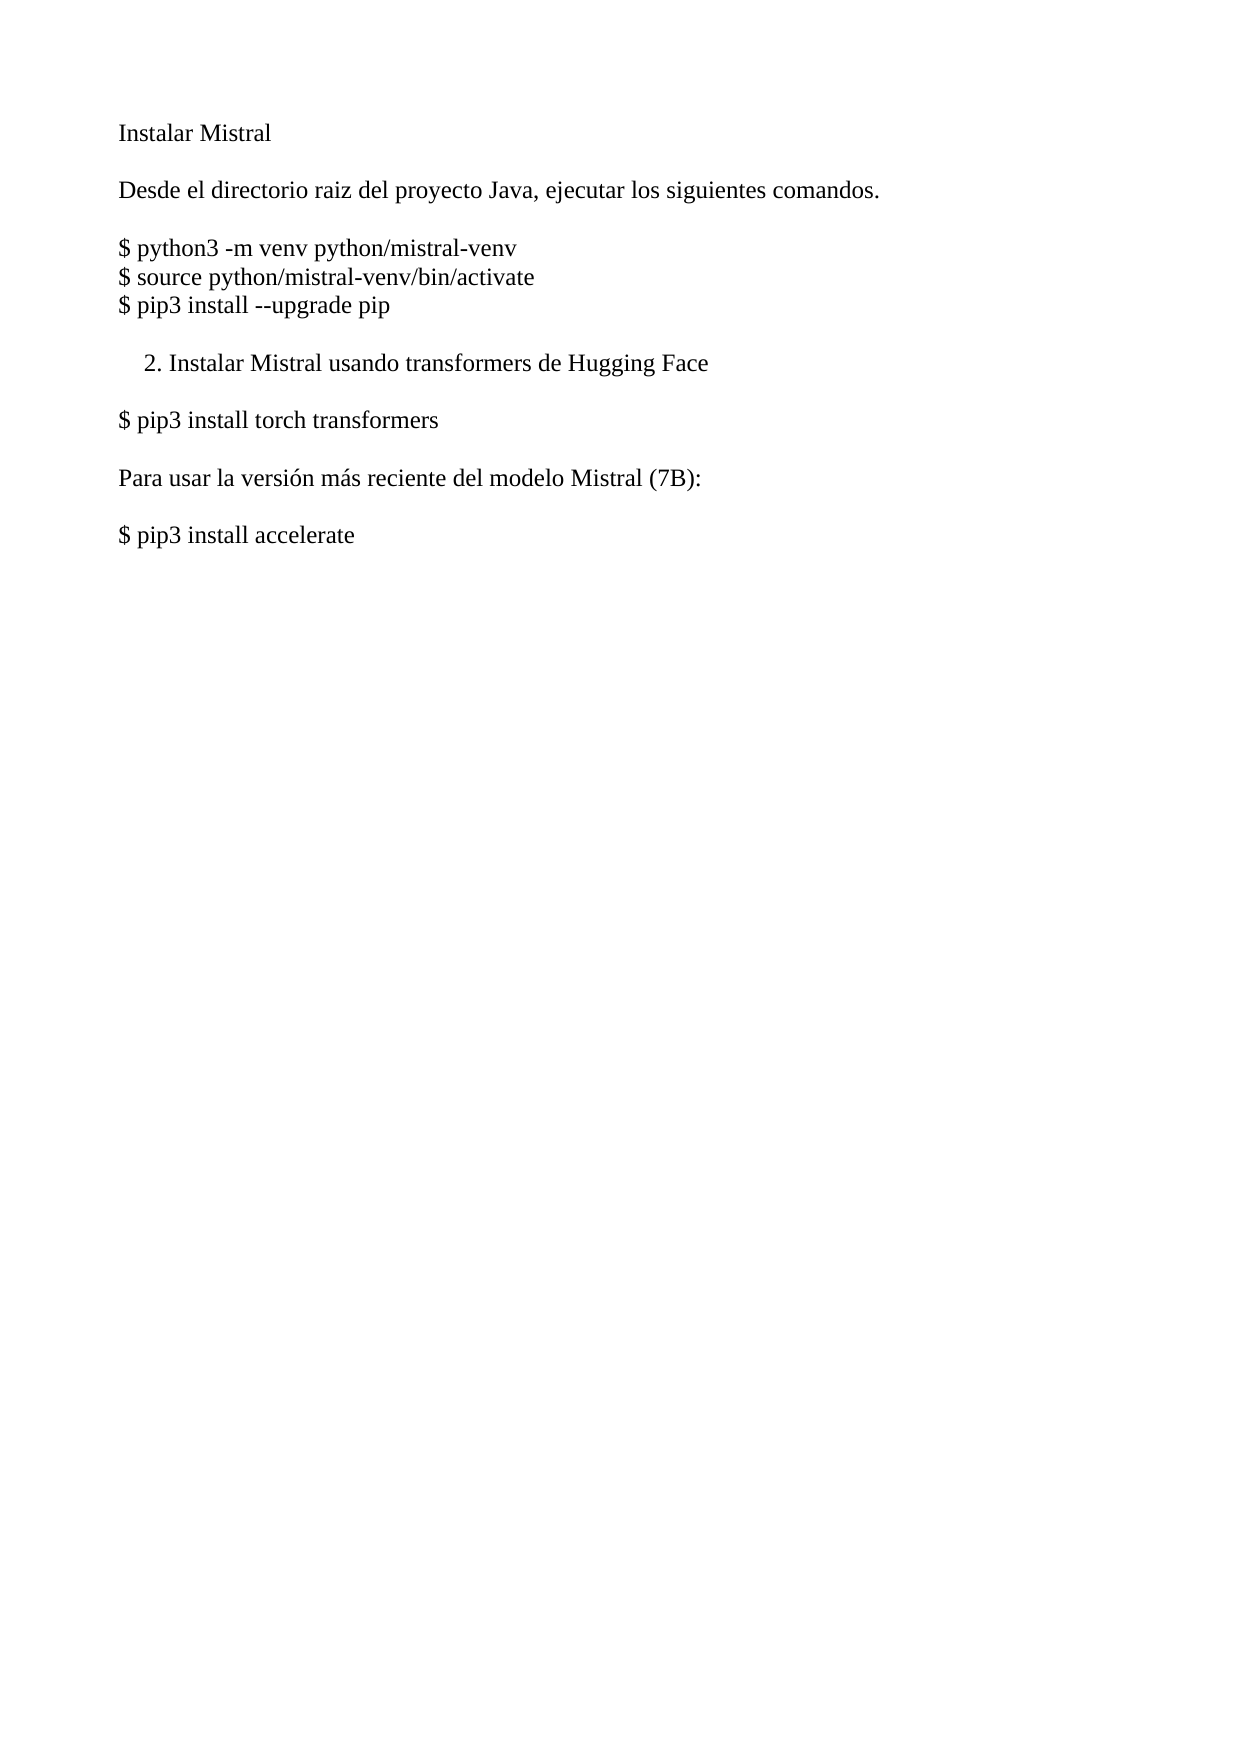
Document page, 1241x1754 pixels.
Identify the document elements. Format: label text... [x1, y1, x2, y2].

text $ pip3 install accelerate [118, 521, 1122, 549]
text $ pip3 install --upgrade pip [118, 291, 1122, 319]
text Desde el directorio raiz del proyecto Java, ejecutar los siguientes comandos. [118, 176, 1122, 204]
text $ pip3 install torch transformers [118, 406, 1122, 434]
text $ python3 -m venv python/mistral-venv [118, 233, 1122, 262]
text Para usar la versión más reciente del modelo Mistral (7B): [118, 463, 1122, 492]
text ✅ 2. Instalar Mistral usando transformers de Hugging Face [118, 348, 1122, 377]
text Instalar Mistral [118, 118, 1122, 147]
text $ source python/mistral-venv/bin/activate [118, 262, 1122, 291]
